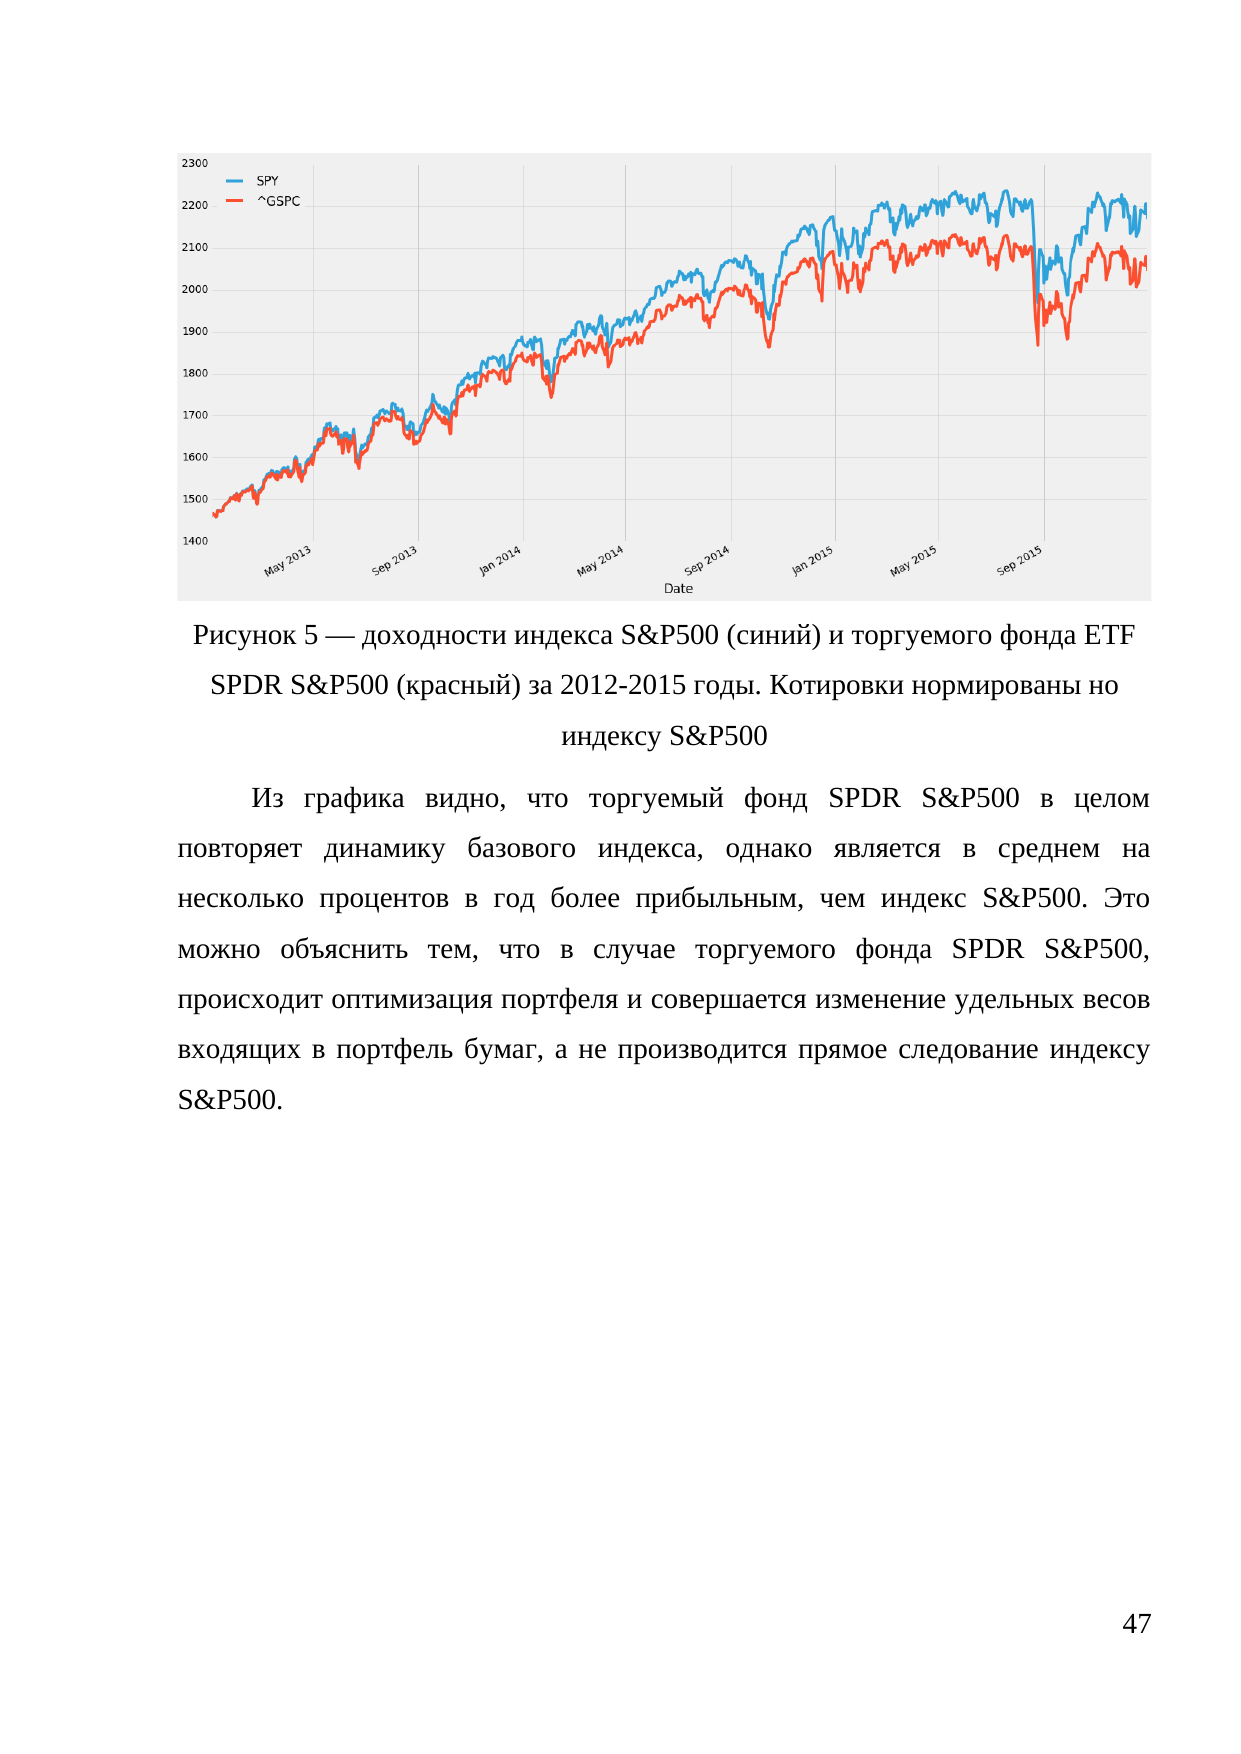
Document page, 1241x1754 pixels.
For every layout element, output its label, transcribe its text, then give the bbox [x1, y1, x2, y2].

text Рисунок 5 — доходности индекса S&P500 (синий) и торгуемого фонда ETF SPDR S&P500 (красный) за 2012-2015 годы. Котировки нормированы но индексу S&P500 [177, 601, 1152, 751]
picture [177, 153, 1152, 601]
text Из графика видно, что торгуемый фонд SPDR S&P500 в целом повторяет динамику базового индекса, однако является в среднем на несколько процентов в год более прибыльным, чем индекс S&P500. Это можно объяснить тем, что в случае торгуемого фонда SPDR S&P500, происходит оптимизация портфеля и совершается изменение удельных весов входящих в портфель бумаг, а не производится прямое следование индексу S&P500. [177, 780, 1152, 1115]
